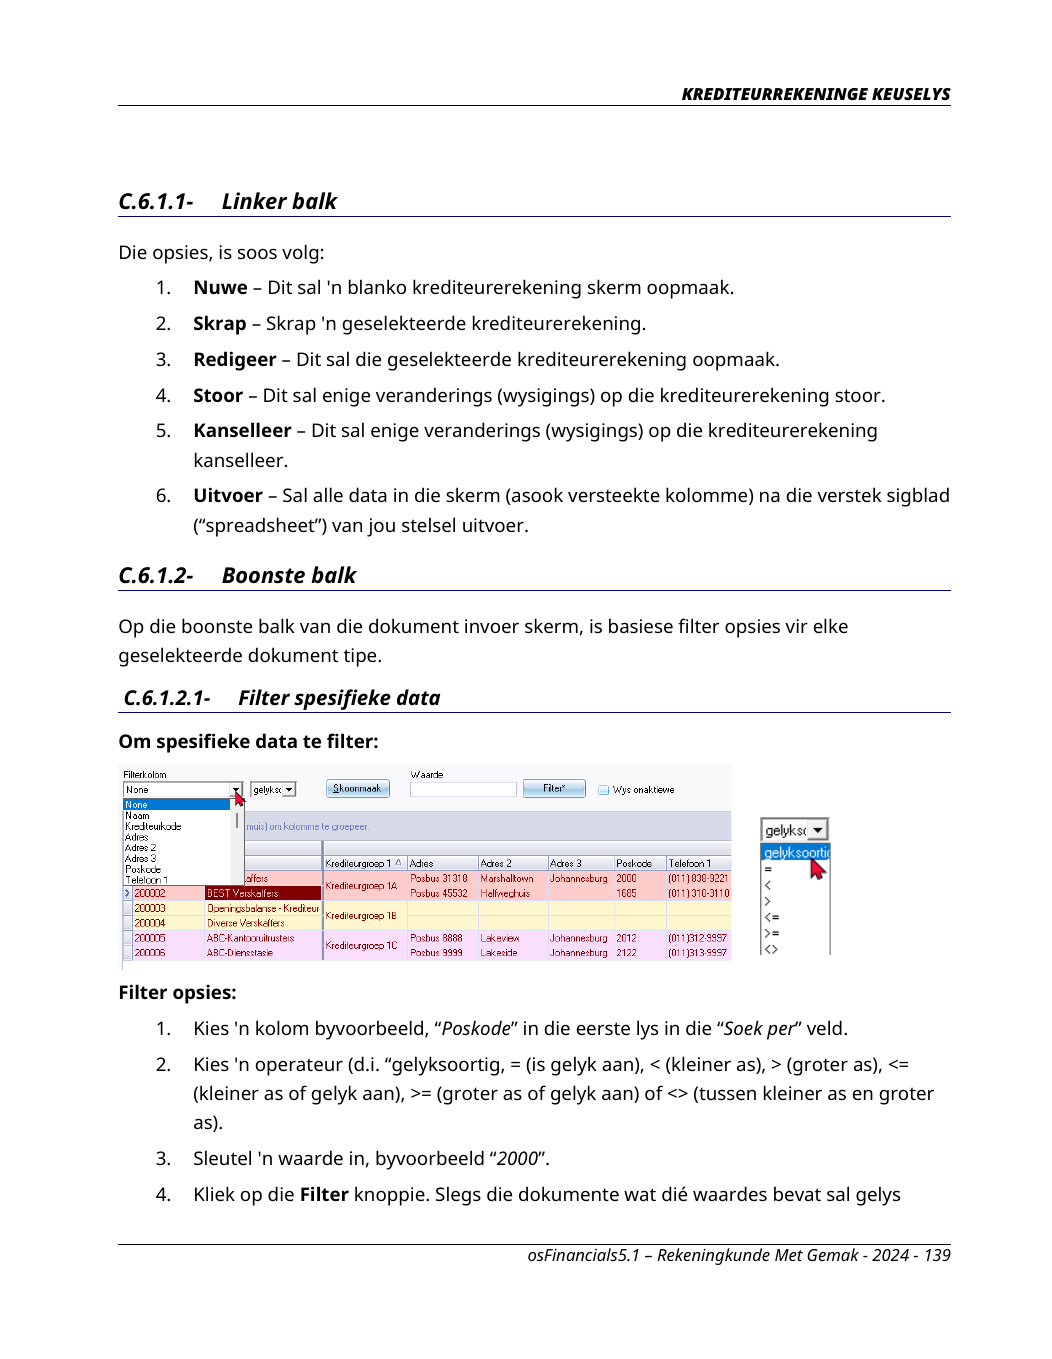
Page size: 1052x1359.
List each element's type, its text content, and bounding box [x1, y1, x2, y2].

list Uitvoer – Sal alle data in die skerm (asook versteekte kolomme) na die verstek sigblad (“spreadsheet”) van jou stelsel uitvoer. [156, 483, 951, 537]
picture [118, 764, 732, 970]
text Op die boonste balk van die dokument invoer skerm, is basiese filter opsies vir elke geselekteerde dokument tipe. [118, 613, 951, 668]
list Redigeer – Dit sal die geselekteerde krediteurerekening oopmaak. [156, 346, 951, 372]
subtitle Boonste balk [118, 560, 951, 590]
text Om spesifieke data te filter: [118, 728, 951, 754]
text Die opsies, is soos volg: [118, 239, 951, 264]
list Sleutel 'n waarde in, byvoorbeeld “2000”. [156, 1145, 951, 1171]
list Kliek op die Filter knoppie. Slegs die dokumente wat dié waardes bevat sal gelys [156, 1181, 951, 1207]
list Kanselleer – Dit sal enige veranderings (wysigings) op die krediteurerekening kanselleer. [156, 418, 951, 472]
subtitle Filter spesifieke data [118, 684, 951, 712]
list Kies 'n kolom byvoorbeeld, “Poskode” in die eerste lys in die “Soek per” veld. [156, 1015, 951, 1041]
picture [760, 817, 831, 955]
list Skrap – Skrap 'n geselekteerde krediteurerekening. [156, 310, 951, 336]
list Stoor – Dit sal enige veranderings (wysigings) op die krediteurerekening stoor. [156, 382, 951, 407]
list Kies 'n operateur (d.i. “gelyksoortig, = (is gelyk aan), < (kleiner as), > (groter as), <= (kleiner as of gelyk aan), >= (groter as of gelyk aan) of <> (tussen kleiner as en groter as). [156, 1051, 951, 1135]
text Filter opsies: [118, 979, 951, 1005]
list Nuwe – Dit sal 'n blanko krediteurerekening skerm oopmaak. [156, 275, 951, 300]
subtitle Linker balk [118, 186, 951, 216]
